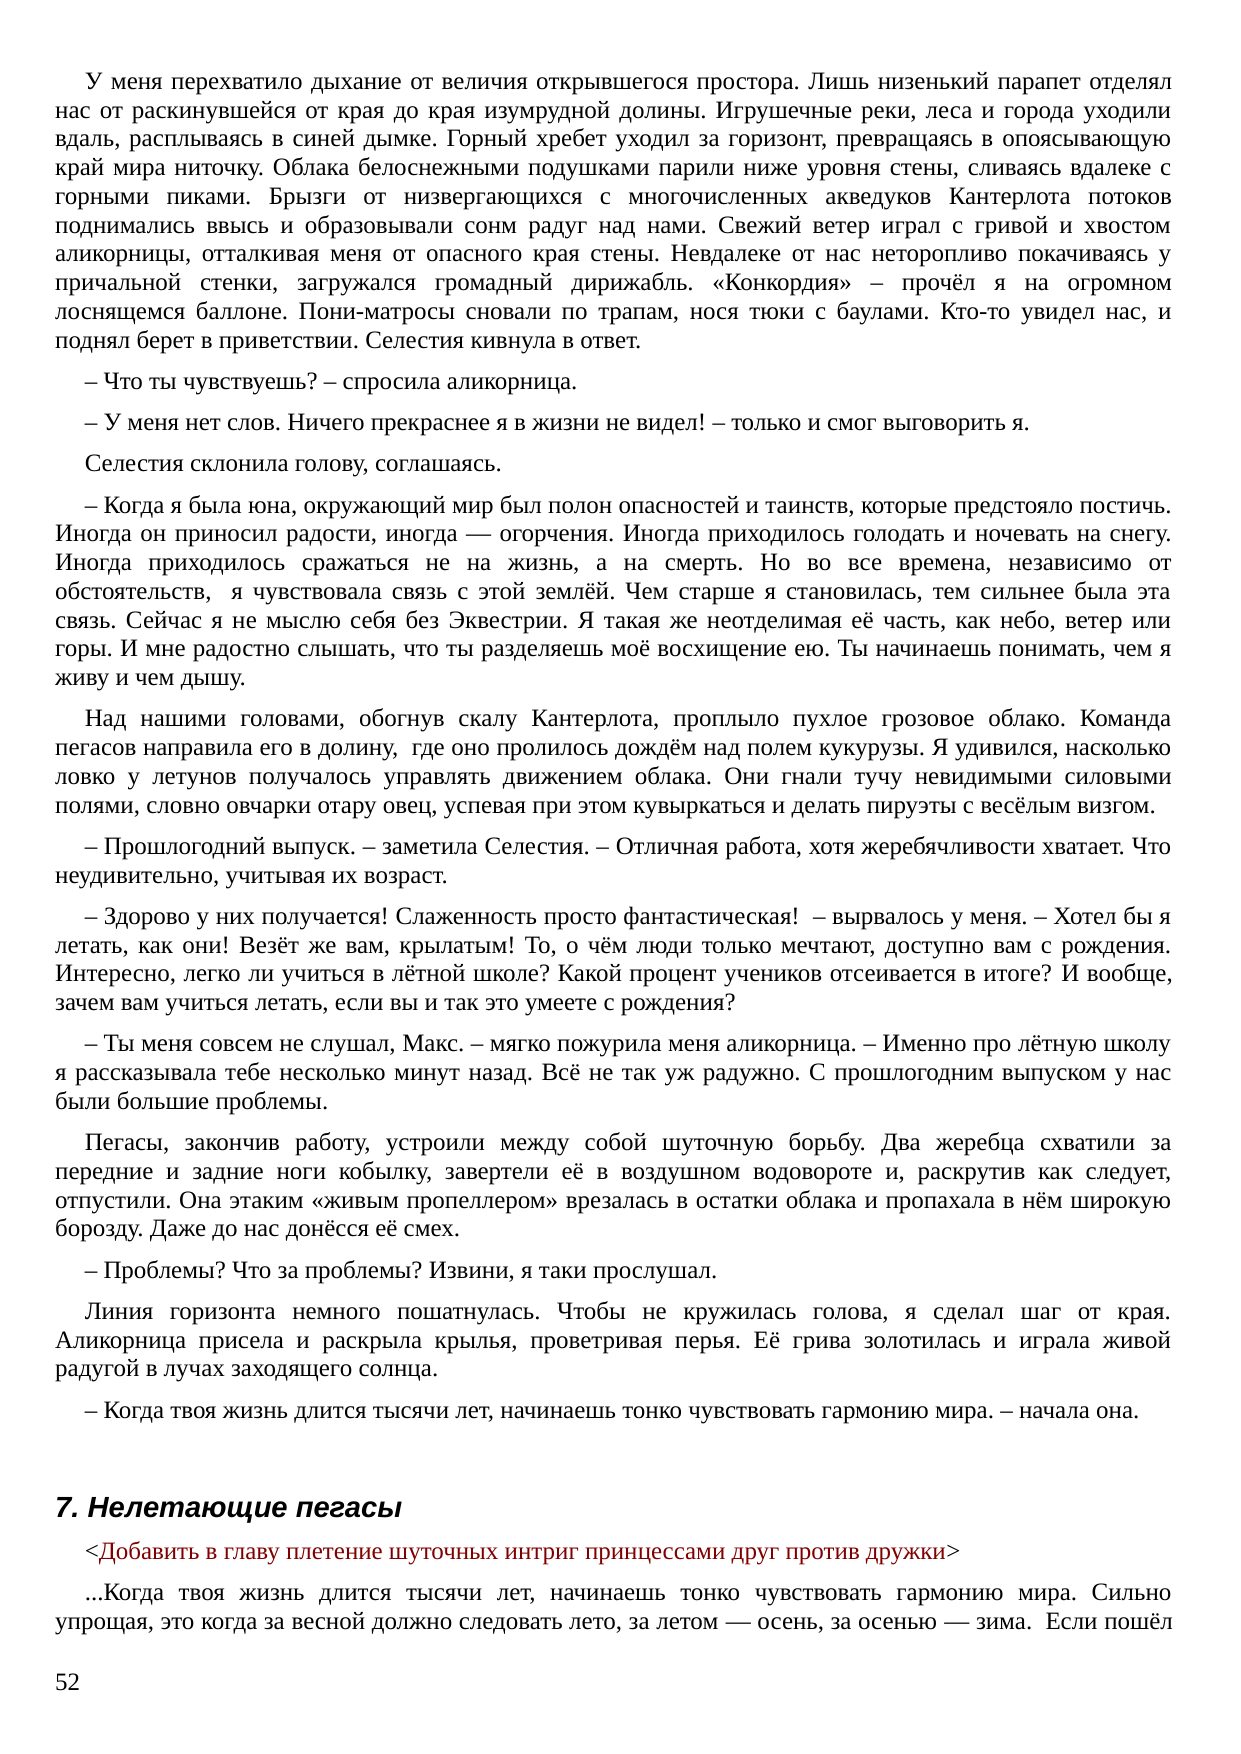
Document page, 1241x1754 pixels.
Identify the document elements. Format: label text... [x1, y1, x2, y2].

text – У меня нет слов. Ничего прекраснее я в жизни не видел! – только и смог выговорить я. [55, 407, 1173, 436]
text Пегасы, закончив работу, устроили между собой шуточную борьбу. Два жеребца схватили за передние и задние ноги кобылку, завертели её в воздушном водовороте и, раскрутив как следует, отпустили. Она этаким «живым пропеллером» врезалась в остатки облака и пропахала в нём широкую борозду. Даже до нас донёсся её смех. [55, 1127, 1173, 1242]
text Над нашими головами, обогнув скалу Кантерлота, проплыло пухлое грозовое облако. Команда пегасов направила его в долину, где оно пролилось дождём над полем кукурузы. Я удивился, насколько ловко у летунов получалось управлять движением облака. Они гнали тучу невидимыми силовыми полями, словно овчарки отару овец, успевая при этом кувыркаться и делать пируэты с весёлым визгом. [55, 703, 1173, 818]
text <Добавить в главу плетение шуточных интриг принцессами друг против дружки> [55, 1536, 1173, 1564]
text – Что ты чувствуешь? – спросила аликорница. [55, 366, 1173, 395]
text – Проблемы? Что за проблемы? Извини, я таки прослушал. [55, 1255, 1173, 1283]
text ...Когда твоя жизнь длится тысячи лет, начинаешь тонко чувствовать гармонию мира. Сильно упрощая, это когда за весной должно следовать лето, за летом — осень, за осенью — зима. Если пошёл [55, 1577, 1173, 1634]
text – Ты меня совсем не слушал, Макс. – мягко пожурила меня аликорница. – Именно про лётную школу я рассказывала тебе несколько минут назад. Всё не так уж радужно. С прошлогодним выпуском у нас были большие проблемы. [55, 1028, 1173, 1115]
text Селестия склонила голову, соглашаясь. [55, 448, 1173, 477]
text – Прошлогодний выпуск. – заметила Селестия. – Отличная работа, хотя жеребячливости хватает. Что неудивительно, учитывая их возраст. [55, 831, 1173, 888]
text У меня перехватило дыхание от величия открывшегося простора. Лишь низенький парапет отделял нас от раскинувшейся от края до края изумрудной долины. Игрушечные реки, леса и города уходили вдаль, расплываясь в синей дымке. Горный хребет уходил за горизонт, превращаясь в опоясывающую край мира ниточку. Облака белоснежными подушками парили ниже уровня стены, сливаясь вдалеке с горными пиками. Брызги от низвергающихся с многочисленных акведуков Кантерлота потоков поднимались ввысь и образовывали сонм радуг над нами. Свежий ветер играл с гривой и хвостом аликорницы, отталкивая меня от опасного края стены. Невдалеке от нас неторопливо покачиваясь у причальной стенки, загружался громадный дирижабль. «Конкордия» – прочёл я на огромном лоснящемся баллоне. Пони-матросы сновали по трапам, нося тюки с баулами. Кто-то увидел нас, и поднял берет в приветствии. Селестия кивнула в ответ. [55, 66, 1173, 353]
subtitle 7. Нелетающие пегасы [55, 1490, 1173, 1523]
text – Здорово у них получается! Слаженность просто фантастическая! – вырвалось у меня. – Хотел бы я летать, как они! Везёт же вам, крылатым! То, о чём люди только мечтают, доступно вам с рождения. Интересно, легко ли учиться в лётной школе? Какой процент учеников отсеивается в итоге? И вообще, зачем вам учиться летать, если вы и так это умеете с рождения? [55, 901, 1173, 1016]
text – Когда я была юна, окружающий мир был полон опасностей и таинств, которые предстояло постичь. Иногда он приносил радости, иногда — огорчения. Иногда приходилось голодать и ночевать на снегу. Иногда приходилось сражаться не на жизнь, а на смерть. Но во все времена, независимо от обстоятельств, я чувствовала связь с этой землёй. Чем старше я становилась, тем сильнее была эта связь. Сейчас я не мыслю себя без Эквестрии. Я такая же неотделимая её часть, как небо, ветер или горы. И мне радостно слышать, что ты разделяешь моё восхищение ею. Ты начинаешь понимать, чем я живу и чем дышу. [55, 490, 1173, 691]
text – Когда твоя жизнь длится тысячи лет, начинаешь тонко чувствовать гармонию мира. – начала она. [55, 1395, 1173, 1423]
text Линия горизонта немного пошатнулась. Чтобы не кружилась голова, я сделал шаг от края. Аликорница присела и раскрыла крылья, проветривая перья. Её грива золотилась и играла живой радугой в лучах заходящего солнца. [55, 1296, 1173, 1382]
